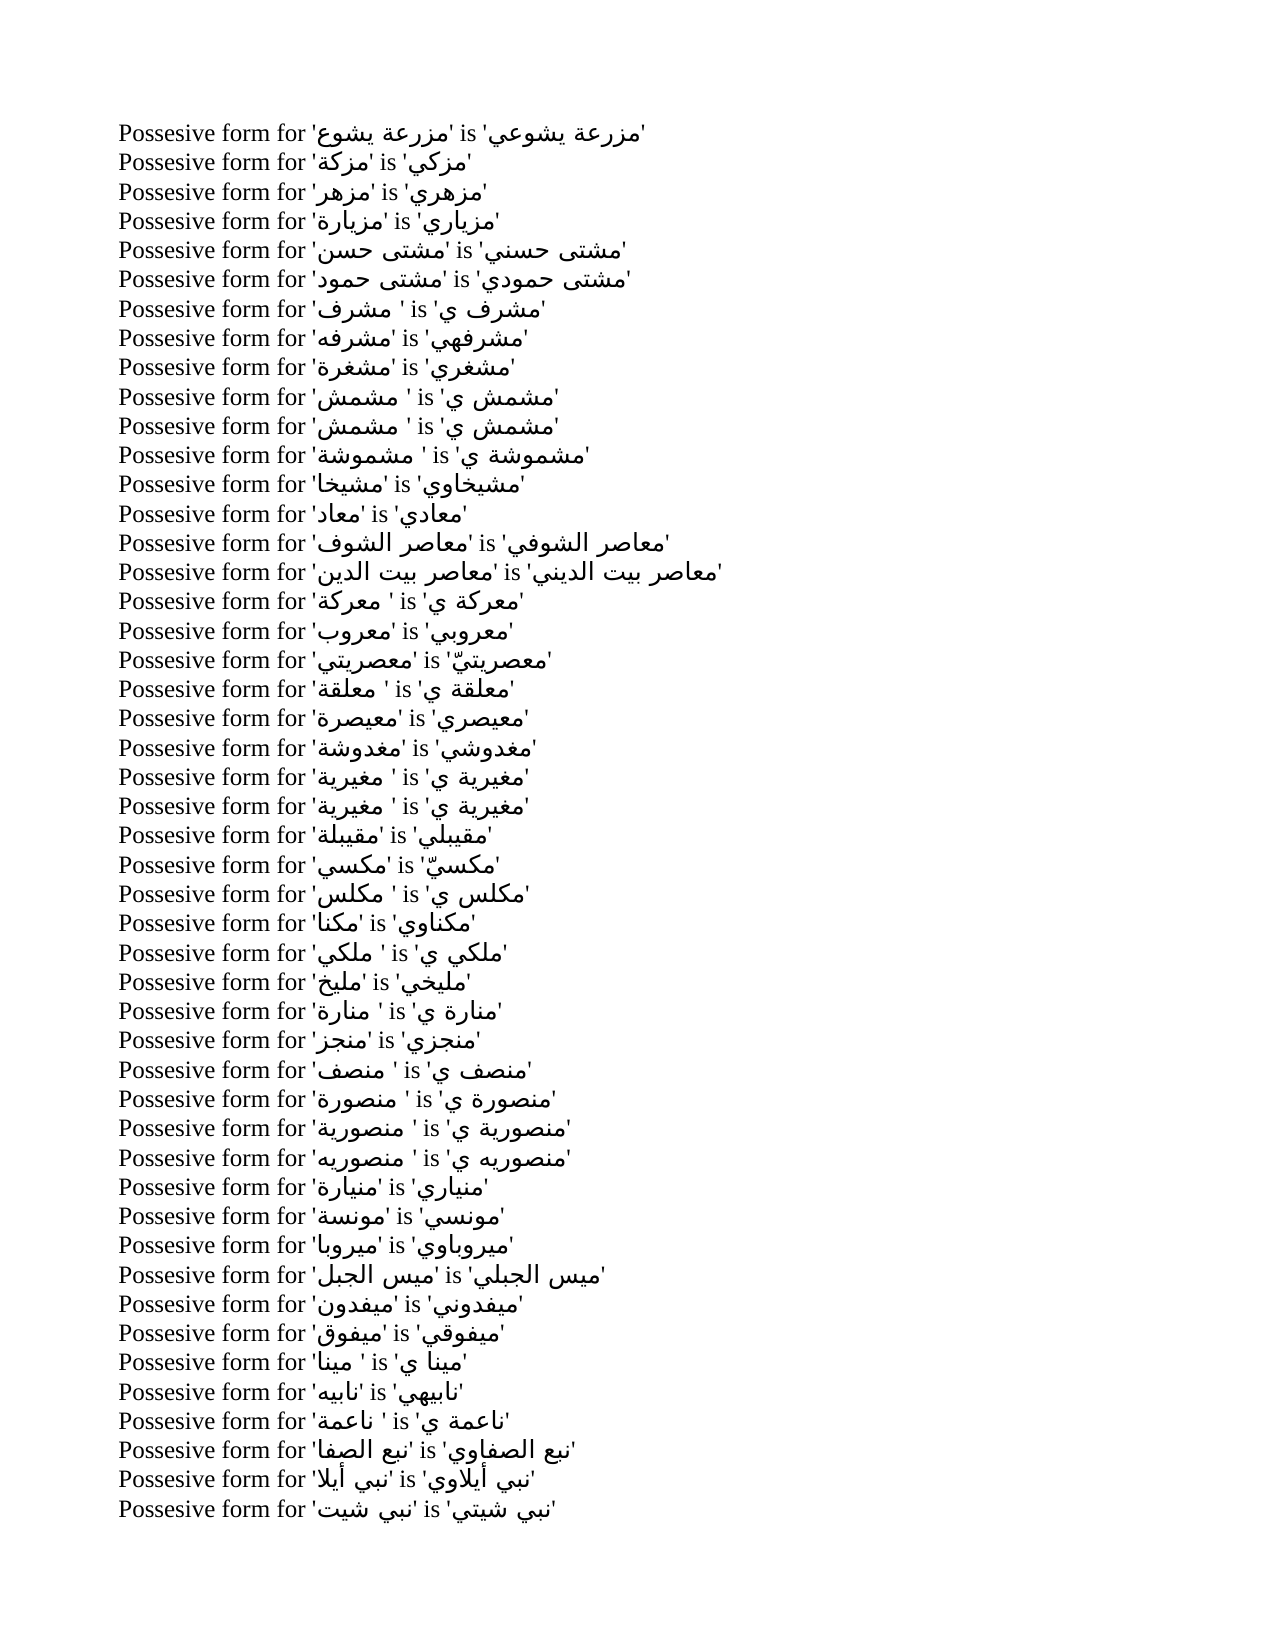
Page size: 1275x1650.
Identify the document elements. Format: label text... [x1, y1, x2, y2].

text Possesive form for 'مغيرية ' is 'مغيرية ي' [118, 762, 1157, 791]
text Possesive form for 'منصف ' is 'منصف ي' [118, 1055, 1157, 1084]
text Possesive form for 'مونسة' is 'مونسي' [118, 1201, 1157, 1230]
text Possesive form for 'مكسي' is 'مكسيّ' [118, 850, 1157, 879]
text Possesive form for 'معلقة ' is 'معلقة ي' [118, 674, 1157, 703]
text Possesive form for 'نابيه' is 'نابيهي' [118, 1377, 1157, 1406]
text Possesive form for 'نبي أيلا' is 'نبي أيلاوي' [118, 1464, 1157, 1494]
text Possesive form for 'منيارة' is 'منياري' [118, 1172, 1157, 1201]
text Possesive form for 'معروب' is 'معروبي' [118, 616, 1157, 645]
text Possesive form for 'نبع الصفا' is 'نبع الصفاوي' [118, 1435, 1157, 1464]
text Possesive form for 'مكنا' is 'مكناوي' [118, 908, 1157, 938]
text Possesive form for 'منصوريه ' is 'منصوريه ي' [118, 1143, 1157, 1172]
text Possesive form for 'مشتى حمود' is 'مشتى حمودي' [118, 264, 1157, 294]
text Possesive form for 'مزيارة' is 'مزياري' [118, 206, 1157, 235]
text Possesive form for 'مينا ' is 'مينا ي' [118, 1347, 1157, 1377]
text Possesive form for 'معاصر الشوف' is 'معاصر الشوفي' [118, 528, 1157, 557]
text Possesive form for 'معاد' is 'معادي' [118, 499, 1157, 528]
text Possesive form for 'معاصر بيت الدين' is 'معاصر بيت الديني' [118, 557, 1157, 586]
text Possesive form for 'ميروبا' is 'ميروباوي' [118, 1230, 1157, 1260]
text Possesive form for 'منارة ' is 'منارة ي' [118, 996, 1157, 1026]
text Possesive form for 'مغدوشة' is 'مغدوشي' [118, 733, 1157, 762]
text Possesive form for 'مشتى حسن' is 'مشتى حسني' [118, 235, 1157, 264]
text Possesive form for 'مليخ' is 'مليخي' [118, 967, 1157, 996]
text Possesive form for 'نبي شيت' is 'نبي شيتي' [118, 1494, 1157, 1523]
text Possesive form for 'ميفدون' is 'ميفدوني' [118, 1289, 1157, 1318]
text Possesive form for 'مزكة' is 'مزكي' [118, 147, 1157, 177]
text Possesive form for 'مشموشة ' is 'مشموشة ي' [118, 440, 1157, 469]
text Possesive form for 'ناعمة ' is 'ناعمة ي' [118, 1406, 1157, 1435]
text Possesive form for 'معركة ' is 'معركة ي' [118, 586, 1157, 616]
text Possesive form for 'مشرف ' is 'مشرف ي' [118, 294, 1157, 323]
text Possesive form for 'منصورة ' is 'منصورة ي' [118, 1084, 1157, 1113]
text Possesive form for 'مشمش ' is 'مشمش ي' [118, 382, 1157, 411]
text Possesive form for 'مزهر' is 'مزهري' [118, 177, 1157, 206]
text Possesive form for 'منصورية ' is 'منصورية ي' [118, 1113, 1157, 1143]
text Possesive form for 'منجز' is 'منجزي' [118, 1026, 1157, 1055]
text Possesive form for 'ميس الجبل' is 'ميس الجبلي' [118, 1260, 1157, 1289]
text Possesive form for 'ميفوق' is 'ميفوقي' [118, 1318, 1157, 1347]
text Possesive form for 'مزرعة يشوع' is 'مزرعة يشوعي' [118, 118, 1157, 147]
text Possesive form for 'مشغرة' is 'مشغري' [118, 352, 1157, 382]
text Possesive form for 'ملكي ' is 'ملكي ي' [118, 938, 1157, 967]
text Possesive form for 'مشيخا' is 'مشيخاوي' [118, 469, 1157, 499]
text Possesive form for 'مقيبلة' is 'مقيبلي' [118, 821, 1157, 850]
text Possesive form for 'مشمش ' is 'مشمش ي' [118, 411, 1157, 440]
text Possesive form for 'مكلس ' is 'مكلس ي' [118, 879, 1157, 908]
text Possesive form for 'معصريتي' is 'معصريتيّ' [118, 645, 1157, 674]
text Possesive form for 'معيصرة' is 'معيصري' [118, 703, 1157, 733]
text Possesive form for 'مشرفه' is 'مشرفهي' [118, 323, 1157, 352]
text Possesive form for 'مغيرية ' is 'مغيرية ي' [118, 791, 1157, 821]
